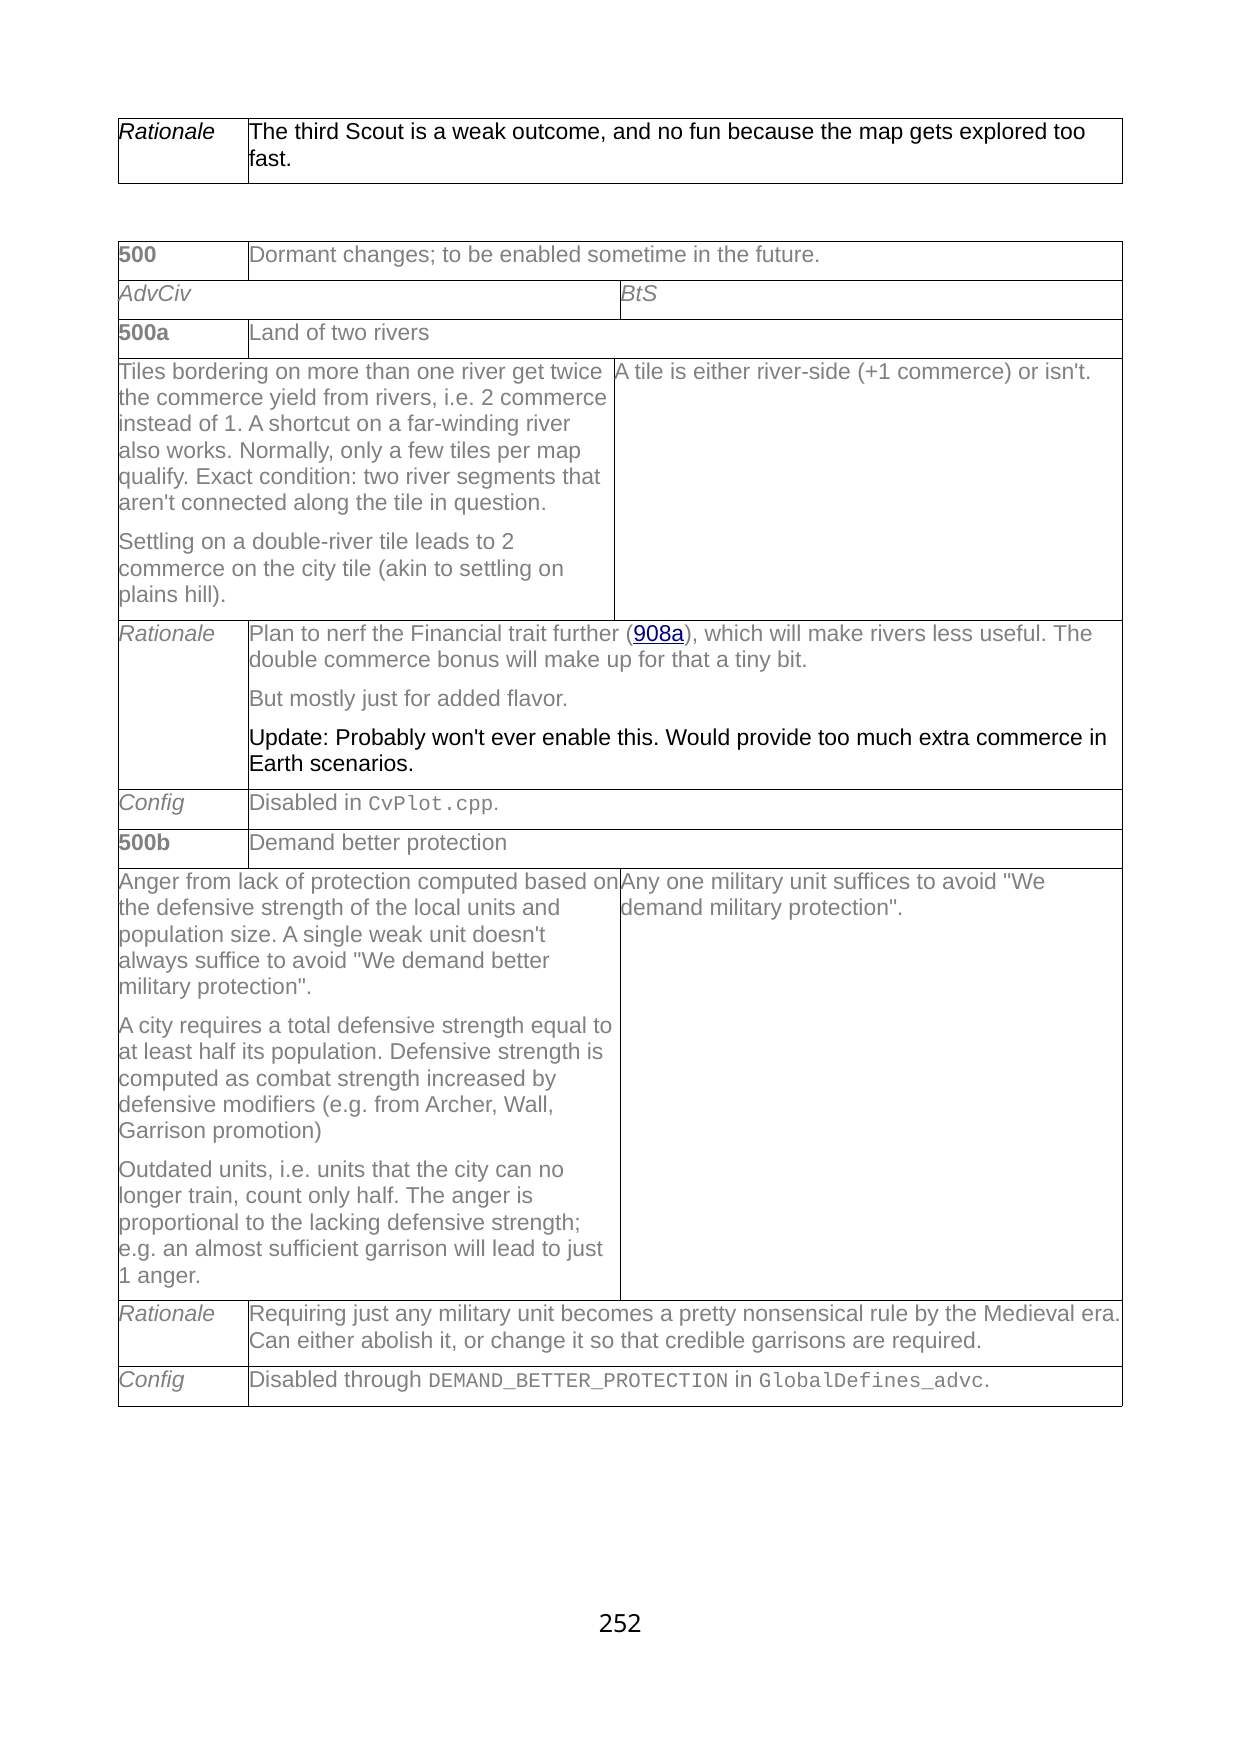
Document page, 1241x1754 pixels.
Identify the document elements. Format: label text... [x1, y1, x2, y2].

table_cell Config [119, 790, 248, 829]
table_cell 500b [119, 830, 248, 868]
table_cell Plan to nerf the Financial trait further (908a), which will make rivers less useful. The double commerce bonus will make up for that a tiny bit. But mostly just for added flavor. Update: Probably won't ever enable this. Would provide too much extra commerce in Earth scenarios. [249, 621, 1122, 789]
table_cell Disabled through DEMAND_BETTER_PROTECTION in GlobalDefines_advc. [249, 1367, 1122, 1406]
table_cell Tiles bordering on more than one river get twice the commerce yield from rivers, i.e. 2 commerce instead of 1. A shortcut on a far-winding river also works. Normally, only a few tiles per map qualify. Exact condition: two river segments that aren't connected along the tile in question. Settling on a double-river tile leads to 2 commerce on the city tile (akin to settling on plains hill). [119, 359, 614, 619]
table_cell 500a [119, 320, 248, 357]
table_cell Anger from lack of protection computed based on the defensive strength of the local units and population size. A single weak unit doesn't always suffice to avoid "We demand better military protection". A city requires a total defensive strength equal to at least half its population. Defensive strength is computed as combat strength increased by defensive modifiers (e.g. from Archer, Wall, Garrison promotion) Outdated units, i.e. units that the city can no longer train, count only half. The anger is proportional to the lacking defensive strength; e.g. an almost sufficient garrison will lead to just 1 anger. [119, 869, 620, 1300]
table_cell Demand better protection [249, 830, 1122, 868]
table_cell Rationale [119, 119, 248, 183]
table_cell The third Scout is a weak outcome, and no fun because the map gets explored too fast. [249, 119, 1122, 183]
table_cell Rationale [119, 621, 248, 789]
table_cell A tile is either river-side (+1 commerce) or isn't. [615, 359, 1122, 619]
table_header 500 [119, 242, 248, 280]
table_cell Any one military unit suffices to avoid "We demand military protection". [621, 869, 1122, 1300]
table_cell BtS [621, 281, 1122, 319]
table_header Dormant changes; to be enabled sometime in the future. [249, 242, 1122, 280]
table_cell Config [119, 1367, 248, 1406]
table_cell Disabled in CvPlot.cpp. [249, 790, 1122, 829]
table_cell AdvCiv [119, 281, 620, 319]
table_cell Land of two rivers [249, 320, 1122, 357]
table_cell Rationale [119, 1301, 248, 1366]
table_cell Requiring just any military unit becomes a pretty nonsensical rule by the Medieval era. Can either abolish it, or change it so that credible garrisons are required. [249, 1301, 1122, 1366]
